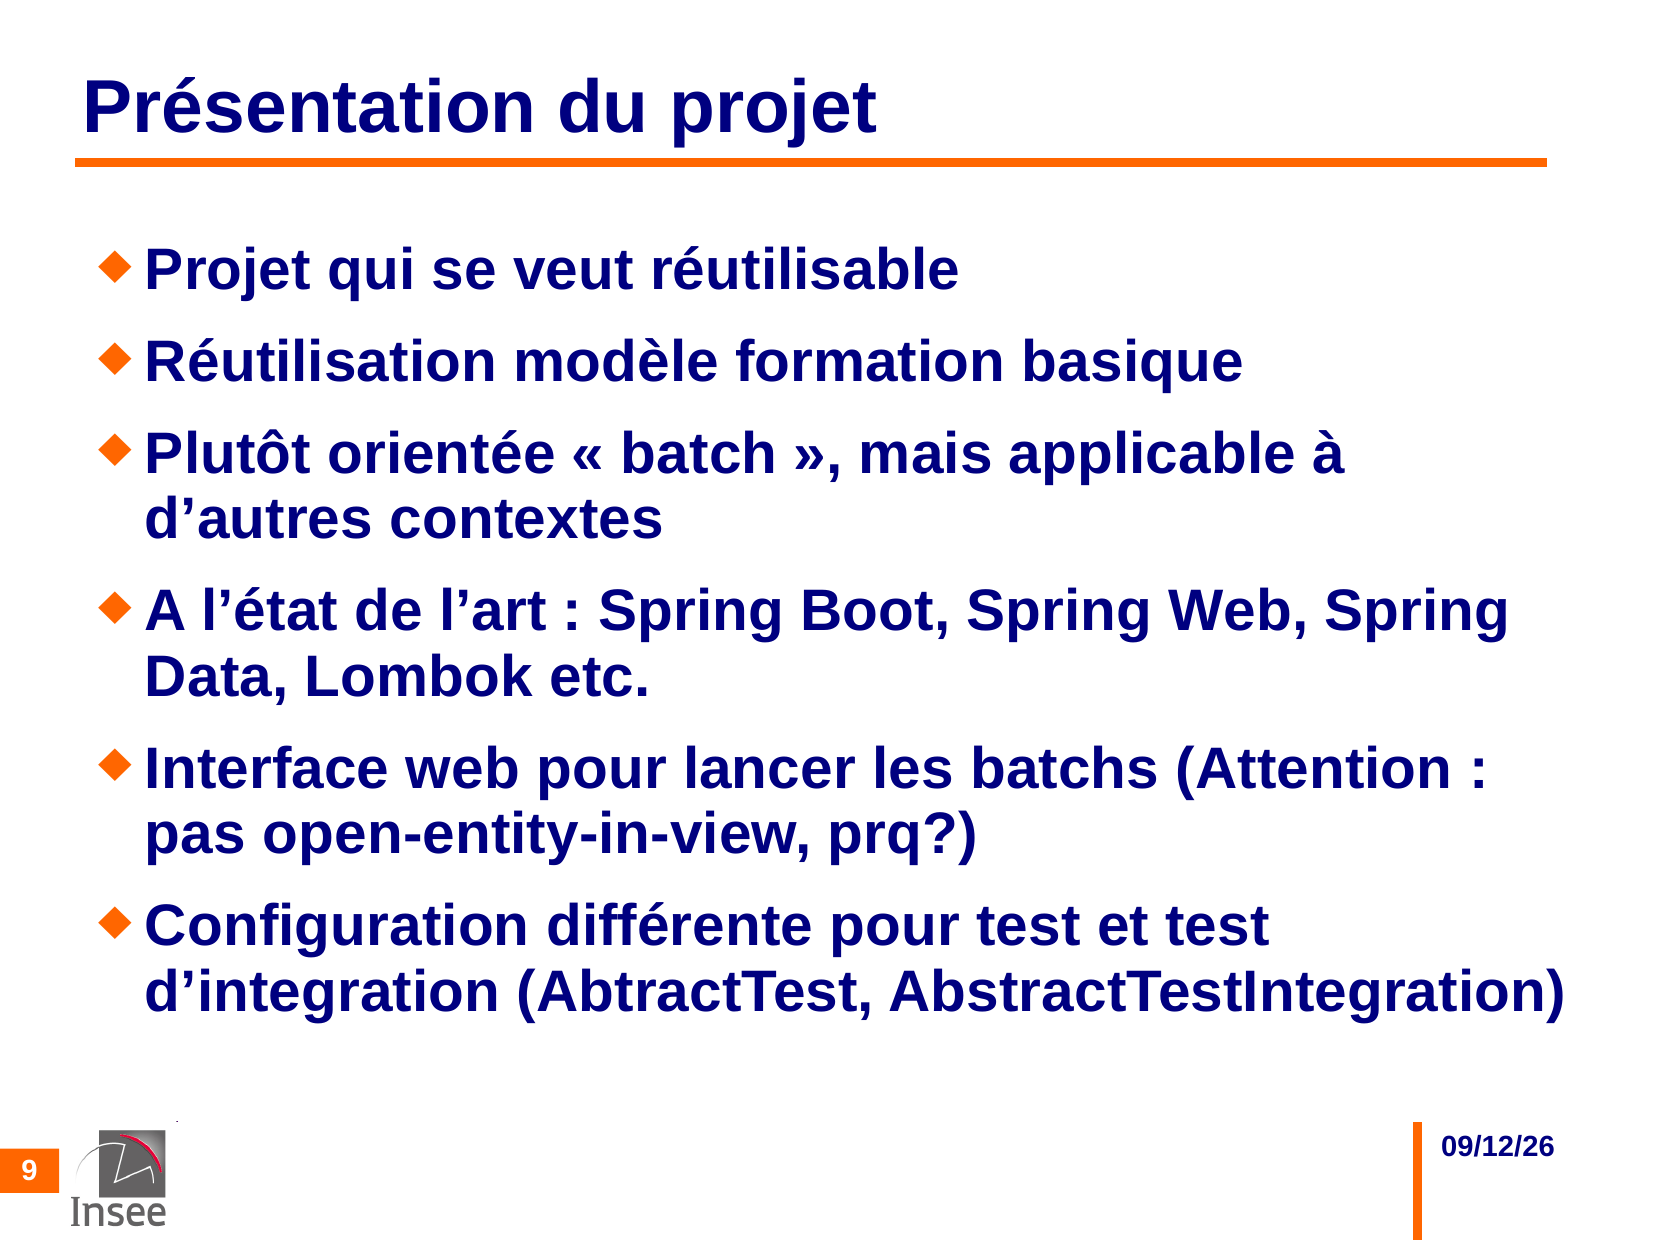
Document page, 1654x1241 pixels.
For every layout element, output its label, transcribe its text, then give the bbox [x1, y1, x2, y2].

picture [62, 1121, 178, 1241]
list Projet qui se veut réutilisable Réutilisation modèle formation basique Plutôt orientée « batch », mais applicable à d’autres contextes A l’état de l’art : Spring Boot, Spring Web, Spring Data, Lombok etc. Interface web pour lancer les batchs (Attention : pas open-entity-in-view, prq?) Configuration différente pour test et test d’integration (AbtractTest, AbstractTestIntegration) [82, 236, 1571, 1063]
title Présentation du projet [82, 49, 1619, 163]
